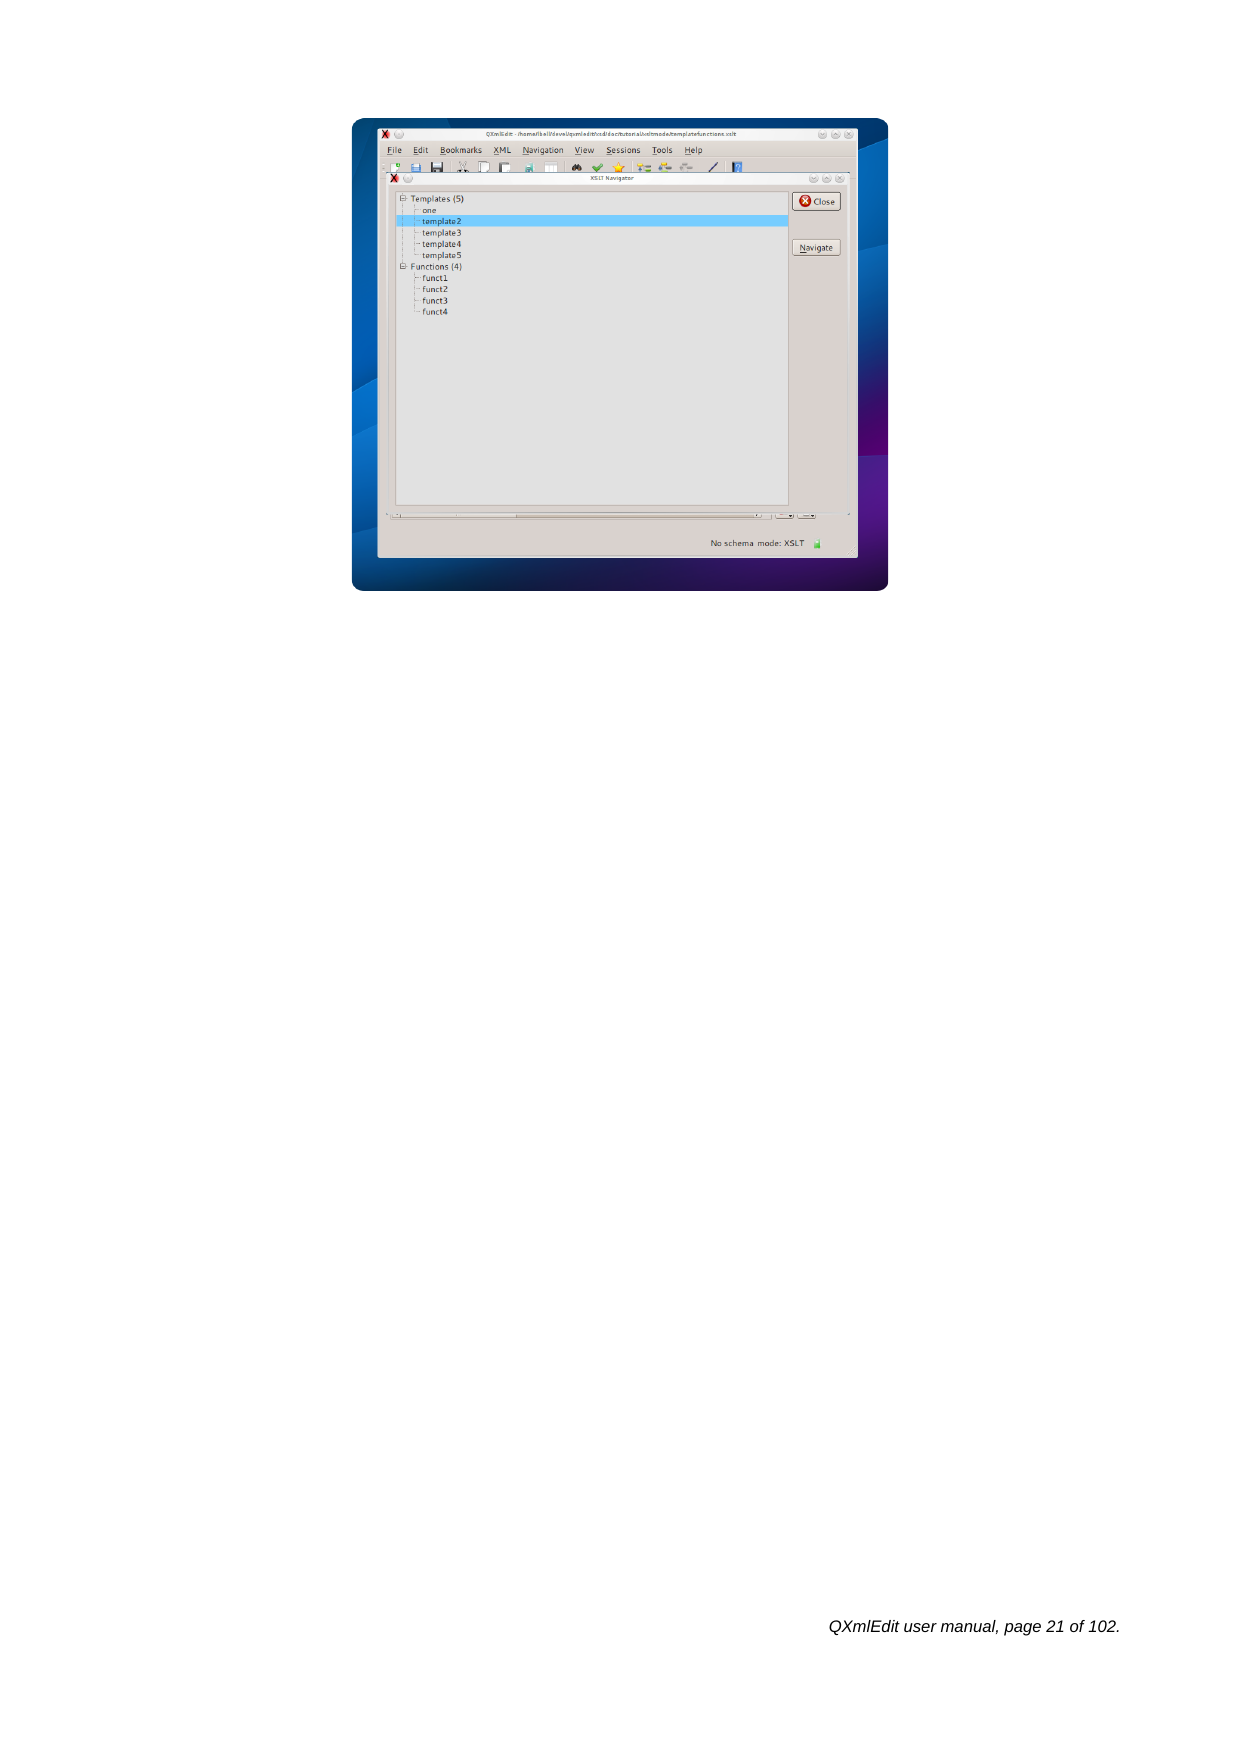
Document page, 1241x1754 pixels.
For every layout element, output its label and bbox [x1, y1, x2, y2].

picture [351, 118, 889, 591]
